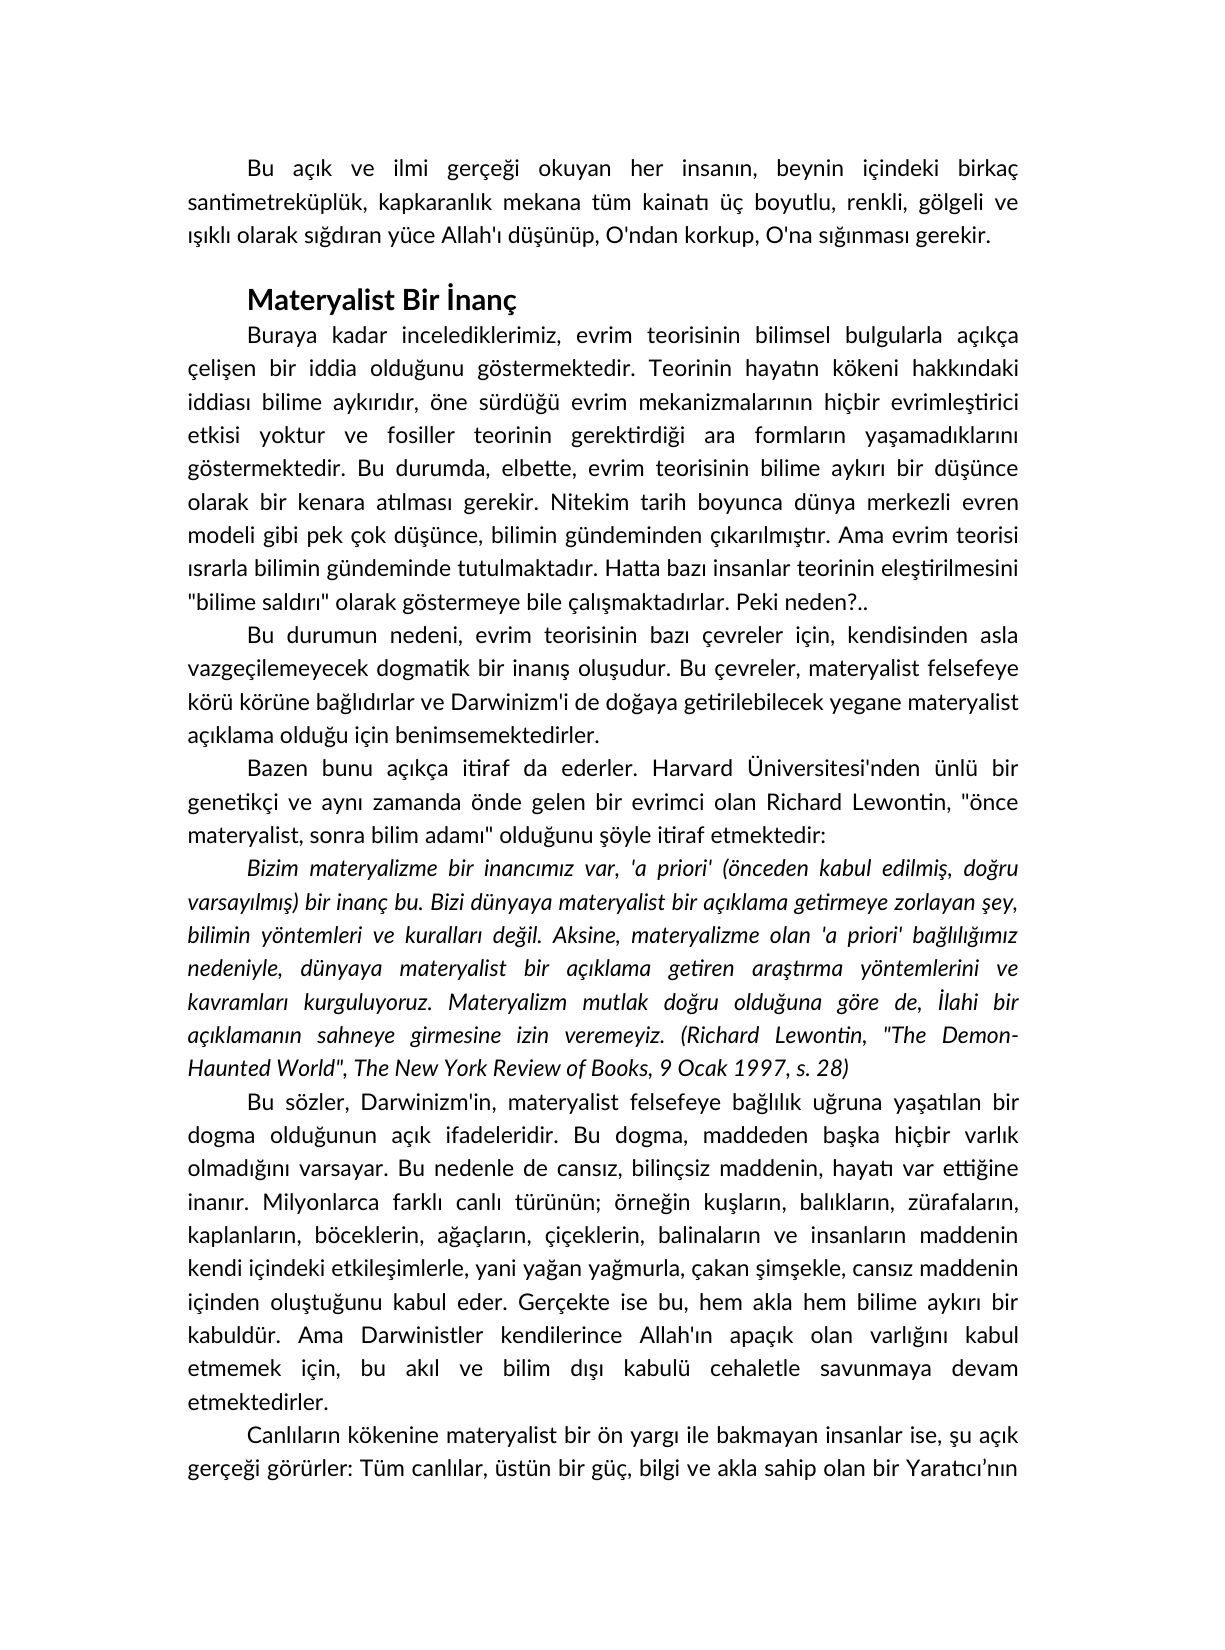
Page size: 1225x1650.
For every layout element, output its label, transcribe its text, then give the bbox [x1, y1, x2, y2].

text Buraya kadar incelediklerimiz, evrim teorisinin bilimsel bulgularla açıkça çelişen bir iddia olduğunu göstermektedir. Teorinin hayatın kökeni hakkındaki iddiası bilime aykırıdır, öne sürdüğü evrim mekanizmalarının hiçbir evrimleştirici etkisi yoktur ve fosiller teorinin gerektirdiği ara formların yaşamadıklarını göstermektedir. Bu durumda, elbette, evrim teorisinin bilime aykırı bir düşünce olarak bir kenara atılması gerekir. Nitekim tarih boyunca dünya merkezli evren modeli gibi pek çok düşünce, bilimin gündeminden çıkarılmıştır. Ama evrim teorisi ısrarla bilimin gündeminde tutulmaktadır. Hatta bazı insanlar teorinin eleştirilmesini "bilime saldırı" olarak göstermeye bile çalışmaktadırlar. Peki neden?.. [187, 317, 1020, 617]
text Bizim materyalizme bir inancımız var, 'a priori' (önceden kabul edilmiş, doğru varsayılmış) bir inanç bu. Bizi dünyaya materyalist bir açıklama getirmeye zorlayan şey, bilimin yöntemleri ve kuralları değil. Aksine, materyalizme olan 'a priori' bağlılığımız nedeniyle, dünyaya materyalist bir açıklama getiren araştırma yöntemlerini ve kavramları kurguluyoruz. Materyalizm mutlak doğru olduğuna göre de, İlahi bir açıklamanın sahneye girmesine izin veremeyiz. (Richard Lewontin, "The Demon-Haunted World", The New York Review of Books, 9 Ocak 1997, s. 28) [187, 850, 1020, 1083]
text Materyalist Bir İnanç [187, 283, 1020, 317]
text Bazen bunu açıkça itiraf da ederler. Harvard Üniversitesi'nden ünlü bir genetikçi ve aynı zamanda önde gelen bir evrimci olan Richard Lewontin, "önce materyalist, sonra bilim adamı" olduğunu şöyle itiraf etmektedir: [187, 750, 1020, 850]
text Bu sözler, Darwinizm'in, materyalist felsefeye bağlılık uğruna yaşatılan bir dogma olduğunun açık ifadeleridir. Bu dogma, maddeden başka hiçbir varlık olmadığını varsayar. Bu nedenle de cansız, bilinçsiz maddenin, hayatı var ettiğine inanır. Milyonlarca farklı canlı türünün; örneğin kuşların, balıkların, zürafaların, kaplanların, böceklerin, ağaçların, çiçeklerin, balinaların ve insanların maddenin kendi içindeki etkileşimlerle, yani yağan yağmurla, çakan şimşekle, cansız maddenin içinden oluştuğunu kabul eder. Gerçekte ise bu, hem akla hem bilime aykırı bir kabuldür. Ama Darwinistler kendilerince Allah'ın apaçık olan varlığını kabul etmemek için, bu akıl ve bilim dışı kabulü cehaletle savunmaya devam etmektedirler. [187, 1083, 1020, 1417]
text Bu açık ve ilmi gerçeği okuyan her insanın, beynin içindeki birkaç santimetreküplük, kapkaranlık mekana tüm kainatı üç boyutlu, renkli, gölgeli ve ışıklı olarak sığdıran yüce Allah'ı düşünüp, O'ndan korkup, O'na sığınması gerekir. [187, 150, 1020, 250]
text Bu durumun nedeni, evrim teorisinin bazı çevreler için, kendisinden asla vazgeçilemeyecek dogmatik bir inanış oluşudur. Bu çevreler, materyalist felsefeye körü körüne bağlıdırlar ve Darwinizm'i de doğaya getirilebilecek yegane materyalist açıklama olduğu için benimsemektedirler. [187, 617, 1020, 750]
text Canlıların kökenine materyalist bir ön yargı ile bakmayan insanlar ise, şu açık gerçeği görürler: Tüm canlılar, üstün bir güç, bilgi ve akla sahip olan bir Yaratıcı’nın [187, 1417, 1020, 1483]
